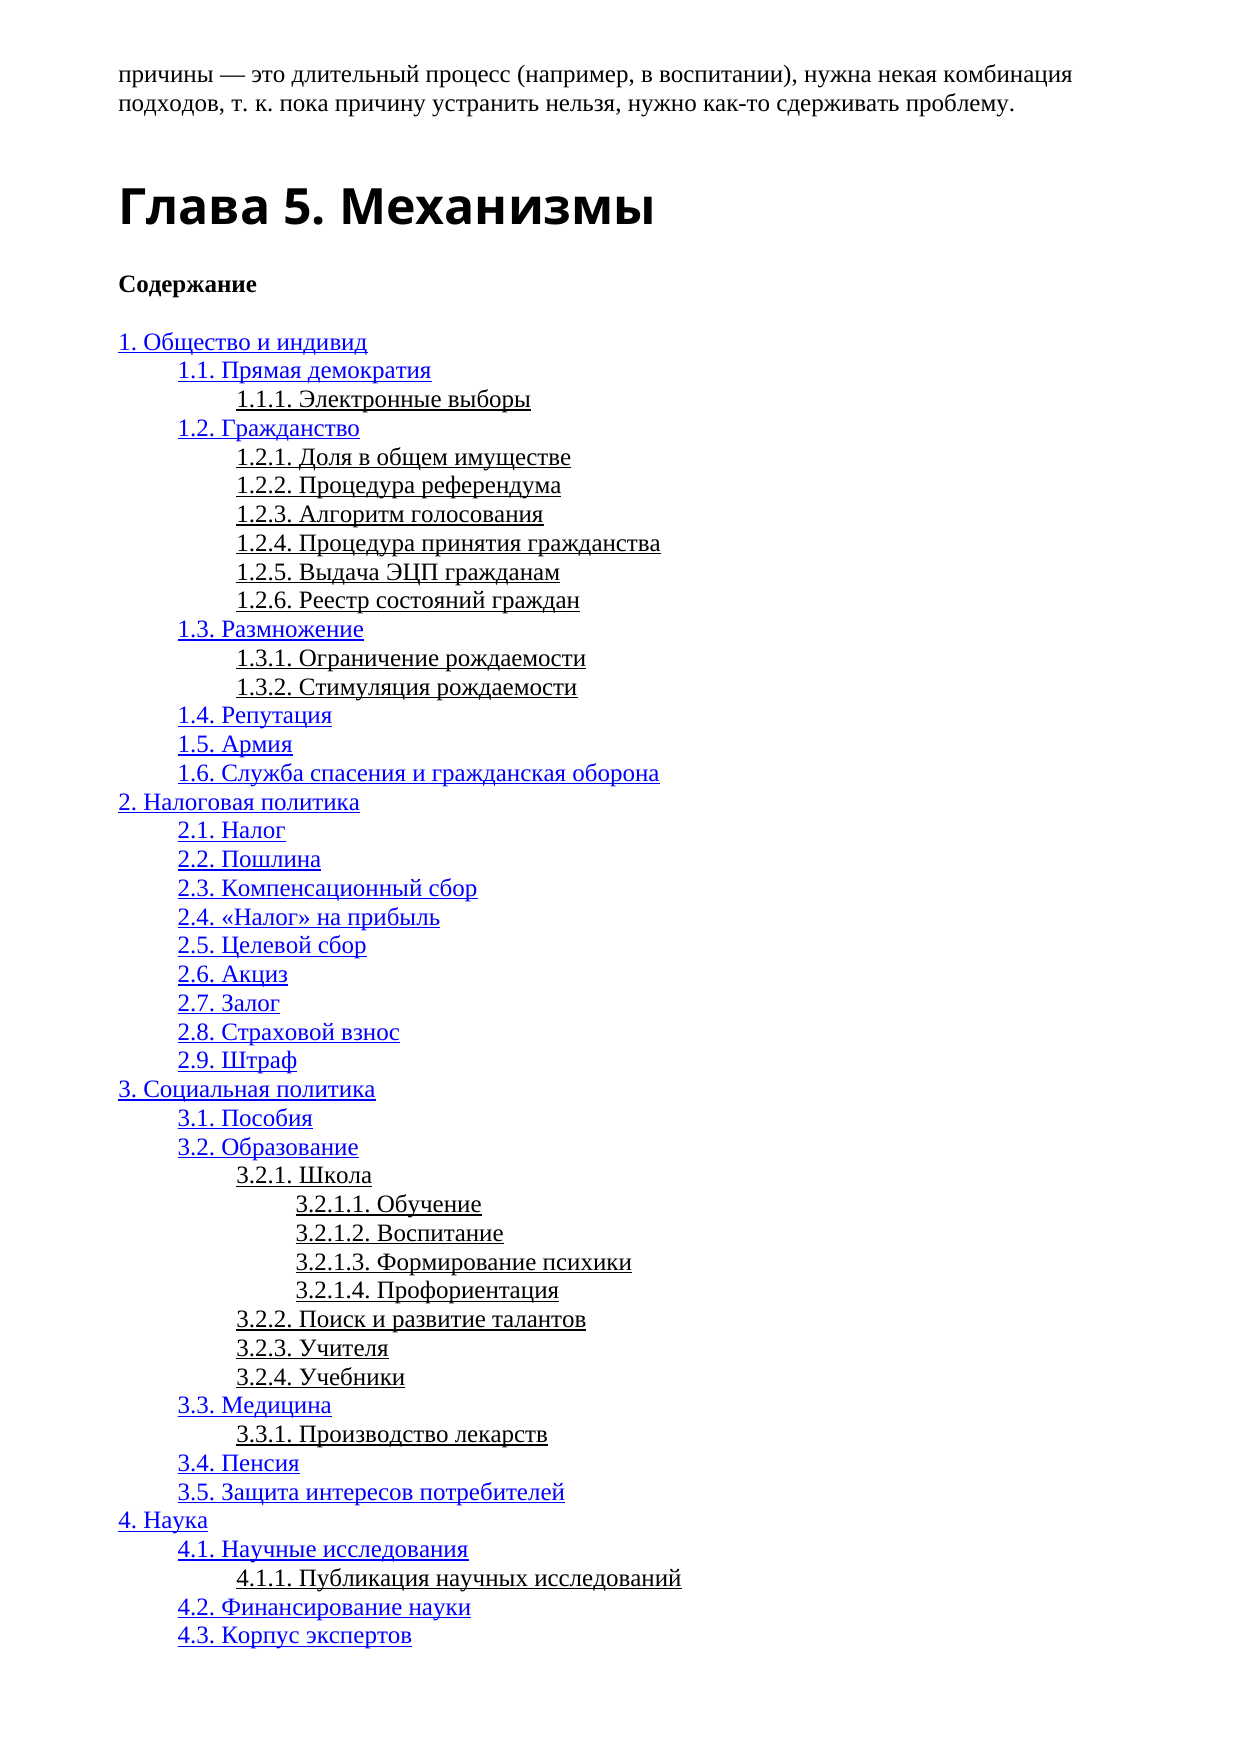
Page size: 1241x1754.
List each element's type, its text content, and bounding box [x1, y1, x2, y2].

subtitle 3.2.3. Учителя [236, 1333, 1181, 1362]
subtitle 1.1. Прямая демократия [177, 356, 1181, 384]
subtitle 3.2.1.1. Обучение [295, 1189, 1181, 1218]
subtitle 2. Налоговая политика [118, 787, 1181, 816]
subtitle 1.4. Репутация [177, 701, 1181, 729]
subtitle 4.1.1. Публикация научных исследований [236, 1563, 1181, 1592]
text Содержание [118, 269, 1181, 297]
subtitle 1.2.6. Реестр состояний граждан [236, 586, 1181, 614]
subtitle 2.1. Налог [177, 816, 1181, 844]
subtitle 2.8. Страховой взнос [177, 1017, 1181, 1046]
subtitle 3.2. Образование [177, 1132, 1181, 1161]
subtitle 1.2.4. Процедура принятия гражданства [236, 528, 1181, 557]
subtitle 3.3.1. Производство лекарств [236, 1419, 1181, 1448]
subtitle 1.3.1. Ограничение рождаемости [236, 643, 1181, 672]
subtitle 1.1.1. Электронные выборы [236, 384, 1181, 413]
subtitle 1.6. Служба спасения и гражданская оборона [177, 758, 1181, 787]
subtitle 2.7. Залог [177, 988, 1181, 1017]
subtitle 3.2.1. Школа [236, 1161, 1181, 1189]
subtitle 2.2. Пошлина [177, 844, 1181, 873]
subtitle 2.5. Целевой сбор [177, 931, 1181, 959]
subtitle 3. Социальная политика [118, 1074, 1181, 1103]
subtitle 1.2.3. Алгоритм голосования [236, 499, 1181, 528]
subtitle 2.6. Акциз [177, 959, 1181, 988]
subtitle 3.2.1.2. Воспитание [295, 1218, 1181, 1247]
subtitle 2.3. Компенсационный сбор [177, 873, 1181, 902]
text причины — это длительный процесс (например, в воспитании), нужна некая комбинация подходов, т. к. пока причину устранить нельзя, нужно как-то сдерживать проблему. [118, 59, 1181, 117]
subtitle 4.2. Финансирование науки [177, 1592, 1181, 1621]
subtitle 3.4. Пенсия [177, 1448, 1181, 1477]
subtitle 3.2.1.4. Профориентация [295, 1276, 1181, 1304]
subtitle 1.3. Размножение [177, 614, 1181, 643]
subtitle 3.3. Медицина [177, 1391, 1181, 1419]
subtitle 3.2.2. Поиск и развитие талантов [236, 1304, 1181, 1333]
subtitle 1. Общество и индивид [118, 327, 1181, 356]
subtitle 1.2.1. Доля в общем имуществе [236, 442, 1181, 471]
subtitle 4.3. Корпус экспертов [177, 1621, 1181, 1649]
subtitle 3.5. Защита интересов потребителей [177, 1477, 1181, 1506]
subtitle 3.1. Пособия [177, 1103, 1181, 1132]
subtitle 2.9. Штраф [177, 1046, 1181, 1074]
subtitle 1.5. Армия [177, 729, 1181, 758]
subtitle 1.3.2. Стимуляция рождаемости [236, 672, 1181, 701]
subtitle 4. Наука [118, 1506, 1181, 1534]
subtitle 1.2. Гражданство [177, 413, 1181, 442]
subtitle 4.1. Научные исследования [177, 1534, 1181, 1563]
subtitle 1.2.5. Выдача ЭЦП гражданам [236, 557, 1181, 586]
subtitle 2.4. «Налог» на прибыль [177, 902, 1181, 931]
subtitle 3.2.1.3. Формирование психики [295, 1247, 1181, 1276]
subtitle 1.2.2. Процедура референдума [236, 471, 1181, 499]
subtitle 3.2.4. Учебники [236, 1362, 1181, 1391]
subtitle Глава 5. Механизмы [118, 171, 1181, 239]
